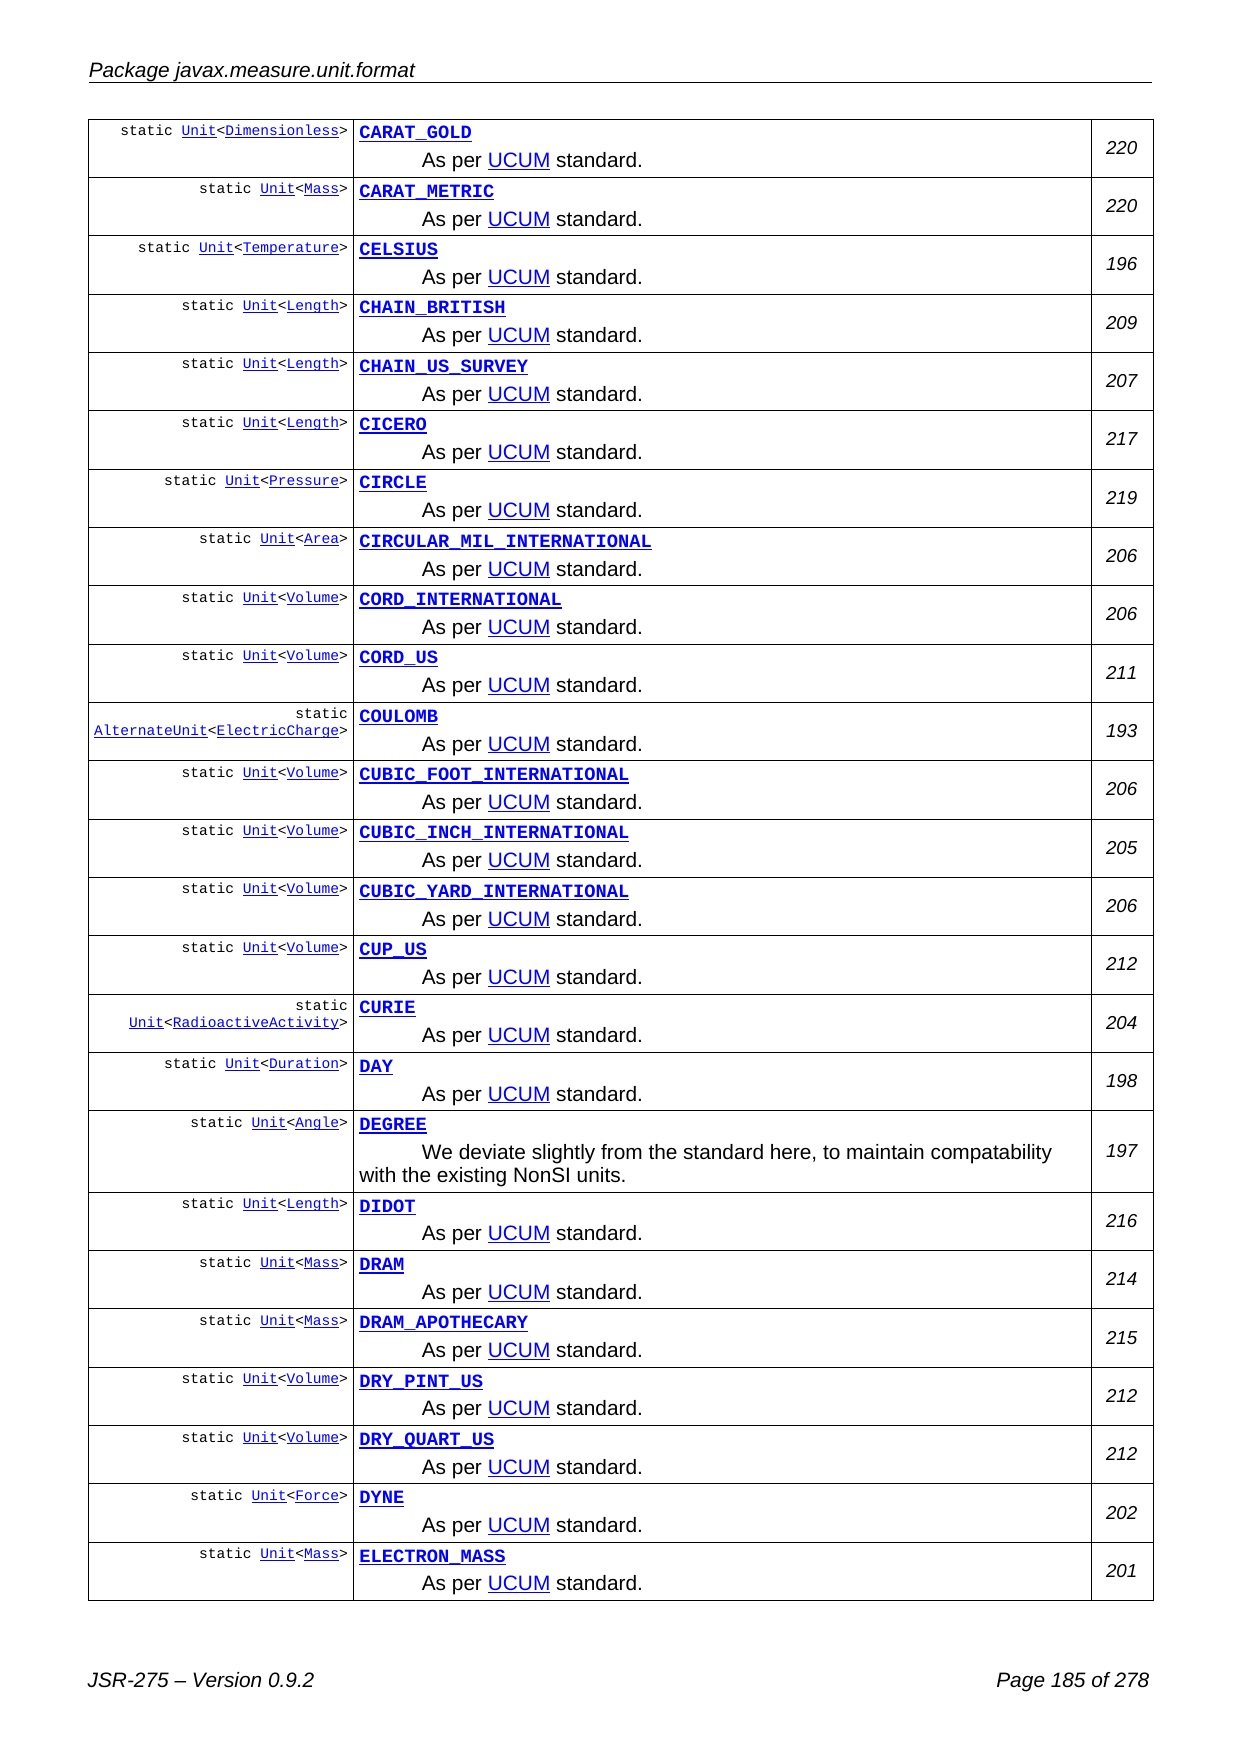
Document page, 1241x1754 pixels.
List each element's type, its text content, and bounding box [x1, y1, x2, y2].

table_cell CICERO As per UCUM standard. [354, 411, 1091, 468]
table_cell static Unit<Temperature> [89, 236, 353, 293]
table_cell static Unit<RadioactiveActivity> [89, 995, 353, 1052]
table_cell static Unit<Length> [89, 1193, 353, 1250]
table_cell static Unit<Force> [89, 1484, 353, 1542]
table_cell ELECTRON_MASS As per UCUM standard. [354, 1543, 1091, 1600]
table_cell CUBIC_INCH_INTERNATIONAL As per UCUM standard. [354, 820, 1091, 877]
table_cell static Unit<Angle> [89, 1111, 353, 1192]
table_cell CORD_US As per UCUM standard. [354, 645, 1091, 702]
table_cell 215 [1092, 411, 1153, 468]
table_cell static Unit<Duration> [89, 1053, 353, 1110]
table_cell 214 [1092, 1309, 1153, 1367]
table_cell DRY_PINT_US As per UCUM standard. [354, 1368, 1091, 1425]
table_cell CORD_INTERNATIONAL As per UCUM standard. [354, 586, 1091, 643]
table_cell static Unit<Volume> [89, 1426, 353, 1483]
table_cell 205 [1092, 528, 1153, 585]
table_cell static Unit<Volume> [89, 645, 353, 702]
table_cell DRY_QUART_US As per UCUM standard. [354, 1426, 1091, 1483]
table_cell DYNE As per UCUM standard. [354, 1484, 1091, 1542]
table_cell CARAT_METRIC As per UCUM standard. [354, 178, 1091, 235]
table_cell static Unit<Length> [89, 353, 353, 410]
table_cell DIDOT As per UCUM standard. [354, 1193, 1091, 1250]
table_cell COULOMB As per UCUM standard. [354, 703, 1091, 760]
table_cell static Unit<Volume> [89, 936, 353, 993]
table_cell 204 [1092, 761, 1153, 818]
table_cell static Unit<Pressure> [89, 470, 353, 527]
table_cell static Unit<Dimensionless> [89, 120, 353, 177]
table_cell static Unit<Volume> [89, 878, 353, 935]
table_cell 194 [1092, 236, 1153, 293]
table_cell static Unit<Area> [89, 528, 353, 585]
table_cell CIRCLE As per UCUM standard. [354, 470, 1091, 527]
table_cell 199 [1092, 1543, 1153, 1600]
table_cell CIRCULAR_MIL_INTERNATIONAL As per UCUM standard. [354, 528, 1091, 585]
table_cell 191 [1092, 703, 1153, 760]
table_cell DEGREE We deviate slightly from the standard here, to maintain compatability with the existing NonSI units. [354, 1111, 1091, 1192]
table_cell 204 [1092, 878, 1153, 935]
table_cell static Unit<Length> [89, 295, 353, 352]
table_cell 219 [1092, 120, 1153, 177]
table_cell 210 [1092, 1368, 1153, 1425]
table_cell static Unit<Mass> [89, 1251, 353, 1308]
table_cell DAY As per UCUM standard. [354, 1053, 1091, 1110]
table_cell 197 [1092, 1053, 1153, 1110]
table_cell 210 [1092, 645, 1153, 702]
table_cell CUP_US As per UCUM standard. [354, 936, 1091, 993]
table_cell static Unit<Volume> [89, 1368, 353, 1425]
table_cell 204 [1092, 820, 1153, 877]
table_cell 195 [1092, 1111, 1153, 1192]
table_cell static Unit<Length> [89, 411, 353, 468]
table_cell 200 [1092, 1484, 1153, 1542]
table_cell static AlternateUnit<ElectricCharge> [89, 703, 353, 760]
table_cell 210 [1092, 1426, 1153, 1483]
table_cell static Unit<Mass> [89, 1543, 353, 1600]
table_cell CHAIN_US_SURVEY As per UCUM standard. [354, 353, 1091, 410]
table_cell CHAIN_BRITISH As per UCUM standard. [354, 295, 1091, 352]
table_cell DRAM As per UCUM standard. [354, 1251, 1091, 1308]
table_cell static Unit<Mass> [89, 178, 353, 235]
table_cell static Unit<Mass> [89, 1309, 353, 1367]
table_cell 212 [1092, 1251, 1153, 1308]
table_cell static Unit<Volume> [89, 820, 353, 877]
table_cell CARAT_GOLD As per UCUM standard. [354, 120, 1091, 177]
table_cell 204 [1092, 586, 1153, 643]
table_cell 219 [1092, 178, 1153, 235]
table_cell 218 [1092, 470, 1153, 527]
table_cell CUBIC_FOOT_INTERNATIONAL As per UCUM standard. [354, 761, 1091, 818]
table_cell CELSIUS As per UCUM standard. [354, 236, 1091, 293]
table_cell static Unit<Volume> [89, 761, 353, 818]
table_cell static Unit<Volume> [89, 586, 353, 643]
table_cell CUBIC_YARD_INTERNATIONAL As per UCUM standard. [354, 878, 1091, 935]
table_cell 202 [1092, 995, 1153, 1052]
table_cell 211 [1092, 936, 1153, 993]
table_cell 205 [1092, 353, 1153, 410]
table_cell DRAM_APOTHECARY As per UCUM standard. [354, 1309, 1091, 1367]
table_cell CURIE As per UCUM standard. [354, 995, 1091, 1052]
table_cell 215 [1092, 1193, 1153, 1250]
table_cell 207 [1092, 295, 1153, 352]
